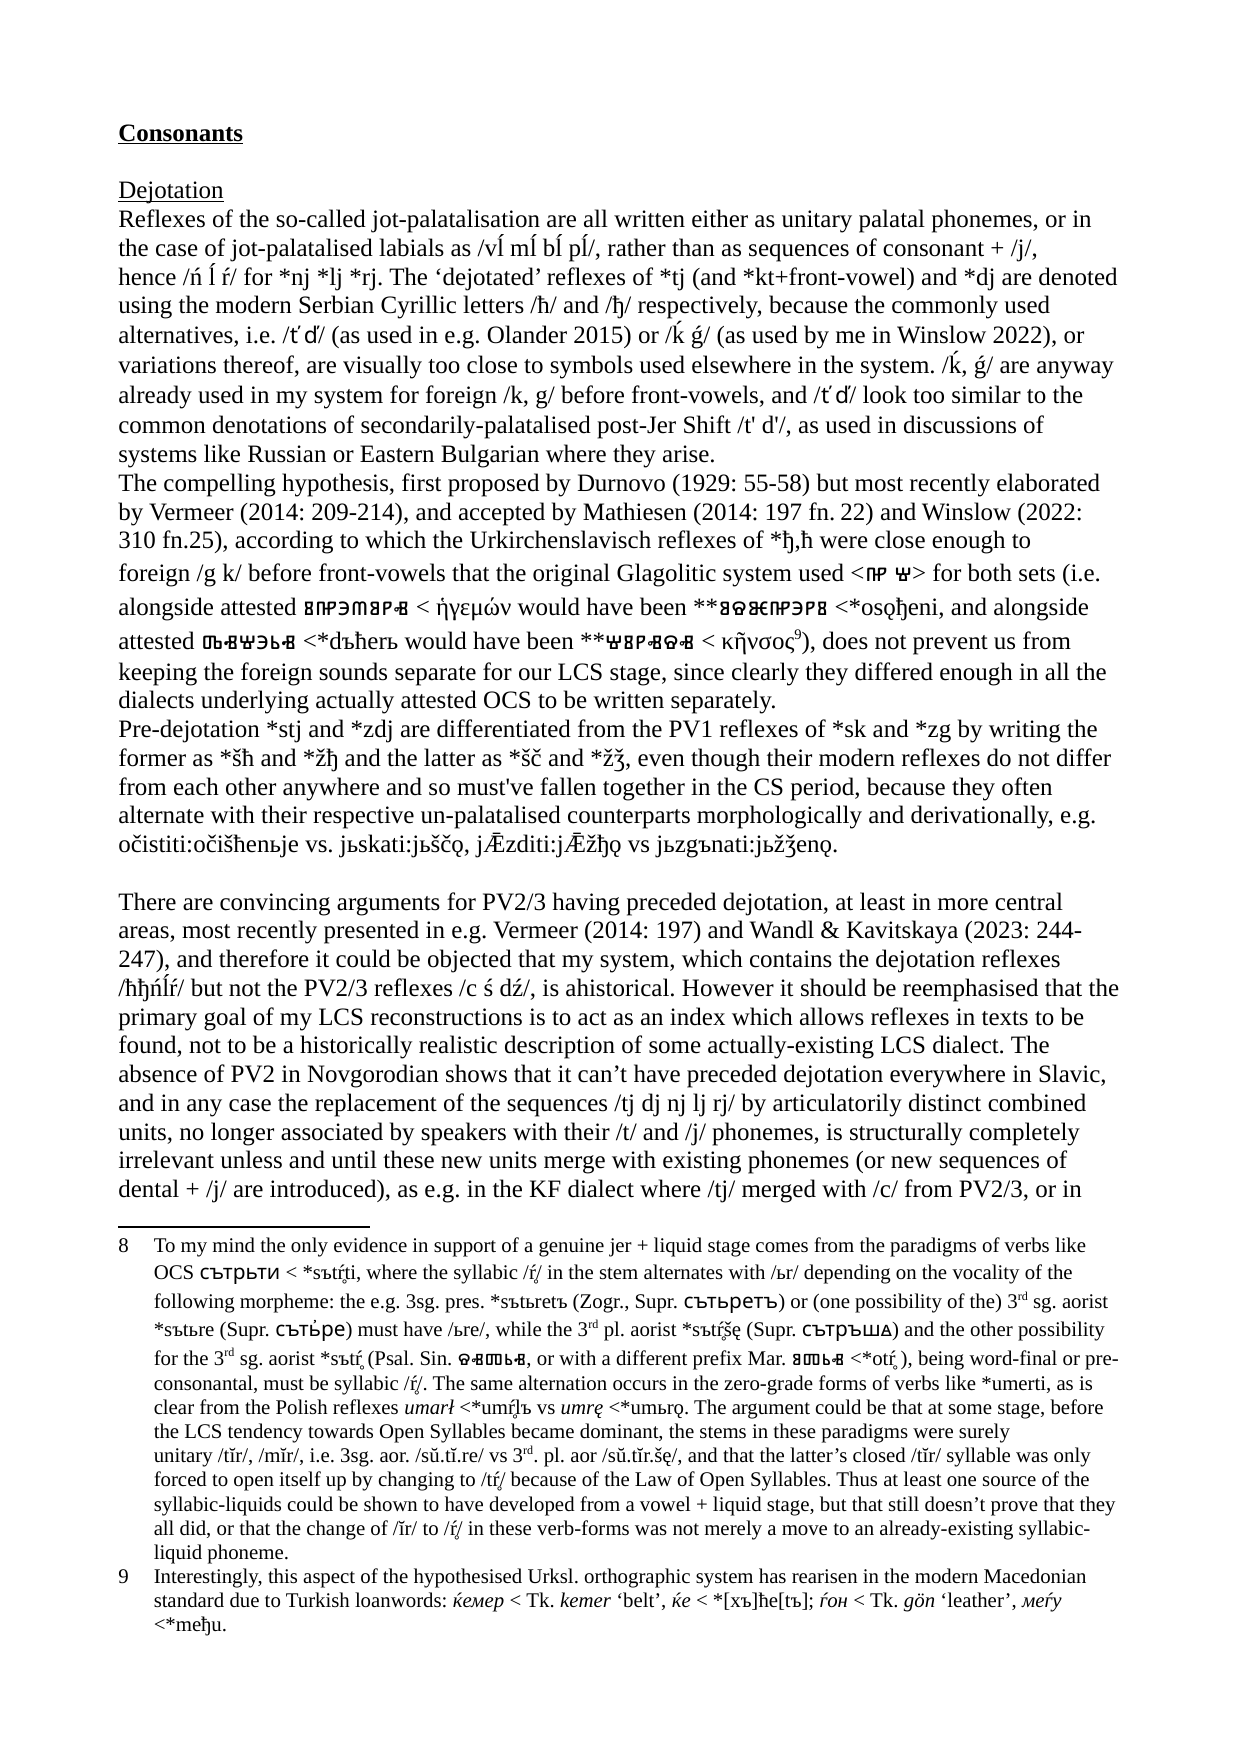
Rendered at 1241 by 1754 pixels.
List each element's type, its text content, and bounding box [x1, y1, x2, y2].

text Pre-dejotation *stj and *zdj are differentiated from the PV1 reflexes of *sk and *zg by writing the former as *šћ and *žђ and the latter as *šč and *žǯ, even though their modern reflexes do not differ from each other anywhere and so must've fallen together in the CS period, because they often alternate with their respective un-palatalised counterparts morphologically and derivationally, e.g. očistiti:očišћenьje vs. jьskati:jьščǫ, jǢzditi:jǢžђǫ vs jьzgъnati:jьžǯenǫ. [118, 714, 1122, 858]
text Dejotation [118, 176, 1122, 204]
text Reflexes of the so-called jot-palatalisation are all written either as unitary palatal phonemes, or in the case of jot-palatalised labials as /vĺ mĺ bĺ pĺ/, rather than as sequences of consonant + /j/, hence /ń ĺ ŕ/ for *nj *lj *rj. The ‘dejotated’ reflexes of *tj (and *kt+front-vowel) and *dj are denoted using the modern Serbian Cyrillic letters /ћ/ and /ђ/ respectively, because the commonly used alternatives, i.e. /ť ď/ (as used in e.g. Olander 2015) or /ḱ ǵ/ (as used by me in Winslow 2022), or variations thereof, are visually too close to symbols used elsewhere in the system. /ḱ, ǵ/ are anyway already used in my system for foreign /k, g/ before front-vowels, and /ť ď/ look too similar to the common denotations of secondarily-palatalised post-Jer Shift /t' d'/, as used in discussions of systems like Russian or Eastern Bulgarian where they arise. [118, 204, 1122, 468]
text Consonants [118, 118, 1122, 147]
text To my mind the only evidence in support of a genuine jer + liquid stage comes from the paradigms of verbs like OCS сътрьти < *sъtŕ̥ti, where the syllabic /ŕ̥/ in the stem alternates with /ьr/ depending on the vocality of the following morpheme: the e.g. 3sg. pres. *sъtьretъ (Zogr., Supr. сътьретъ) or (one possibility of the) 3rd sg. aorist *sъtьre (Supr. съть҆ре) must have /ьre/, while the 3rd pl. aorist *sъtŕ̥šę (Supr. сътръшꙙ) and the other possibility for the 3rd sg. aorist *sъtŕ̥ (Psal. Sin. ⱄⱏⱅⱃⱐ, or with a different prefix Mar. ⱁⱅⱃⱏ <*otŕ̥ ), being word-final or pre-consonantal, must be syllabic /ŕ̥/. The same alternation occurs in the zero-grade forms of verbs like *umerti, as is clear from the Polish reflexes umarł <*umŕ̥lъ vs umrę <*umьrǫ. The argument could be that at some stage, before the LCS tendency towards Open Syllables became dominant, the stems in these paradigms were surely unitary /tĭr/, /mĭr/, i.e. 3sg. aor. /sŭ.tĭ.re/ vs 3rd. pl. aor /sŭ.tĭr.šę/, and that the latter’s closed /tĭr/ syllable was only forced to open itself up by changing to /tŕ̥/ because of the Law of Open Syllables. Thus at least one source of the syllabic-liquids could be shown to have developed from a vowel + liquid stage, but that still doesn’t prove that they all did, or that the change of /ĭr/ to /ŕ̥/ in these verb-forms was not merely a move to an already-existing syllabic-liquid phoneme. [118, 1233, 1122, 1564]
text The compelling hypothesis, first proposed by Durnovo (1929: 55-58) but most recently elaborated by Vermeer (2014: 209-214), and accepted by Mathiesen (2014: 197 fn. 22) and Winslow (2022: 310 fn.25), according to which the Urkirchenslavisch reflexes of *ђ,ћ were close enough to foreign /g k/ before front-vowels that the original Glagolitic system used <ⰼ ⱋ> for both sets (i.e. alongside attested ⰻⰼⰵⰿⱁⱀⱏ < ἡγεμών would have been **ⱁⱄⱘⰼⰵⱀⰻ <*osǫђeni, and alongside attested ⰴⱐⱋⰵⱃⱐ <*dъћerь would have been **ⱋⰻⱀⱏⱄⱏ < κῆνσος), does not prevent us from keeping the foreign sounds separate for our LCS stage, since clearly they differed enough in all the dialects underlying actually attested OCS to be written separately. [118, 468, 1122, 714]
text There are convincing arguments for PV2/3 having preceded dejotation, at least in more central areas, most recently presented in e.g. Vermeer (2014: 197) and Wandl & Kavitskaya (2023: 244-247), and therefore it could be objected that my system, which contains the dejotation reflexes /ћђńĺŕ/ but not the PV2/3 reflexes /c ś dź/, is ahistorical. However it should be reemphasised that the primary goal of my LCS reconstructions is to act as an index which allows reflexes in texts to be found, not to be a historically realistic description of some actually-existing LCS dialect. The absence of PV2 in Novgorodian shows that it can’t have preceded dejotation everywhere in Slavic, and in any case the replacement of the sequences /tj dj nj lj rj/ by articulatorily distinct combined units, no longer associated by speakers with their /t/ and /j/ phonemes, is structurally completely irrelevant unless and until these new units merge with existing phonemes (or new sequences of dental + /j/ are introduced), as e.g. in the KF dialect where /tj/ merged with /c/ from PV2/3, or in [118, 887, 1122, 1203]
text Interestingly, this aspect of the hypothesised Urksl. orthographic system has rearisen in the modern Macedonian standard due to Turkish loanwords: ќемер < Tk. kemer ‘belt’, ќе < *[xъ]ћe[tъ]; ѓон < Tk. gön ‘leather’, меѓу <*meђu. [118, 1564, 1122, 1636]
